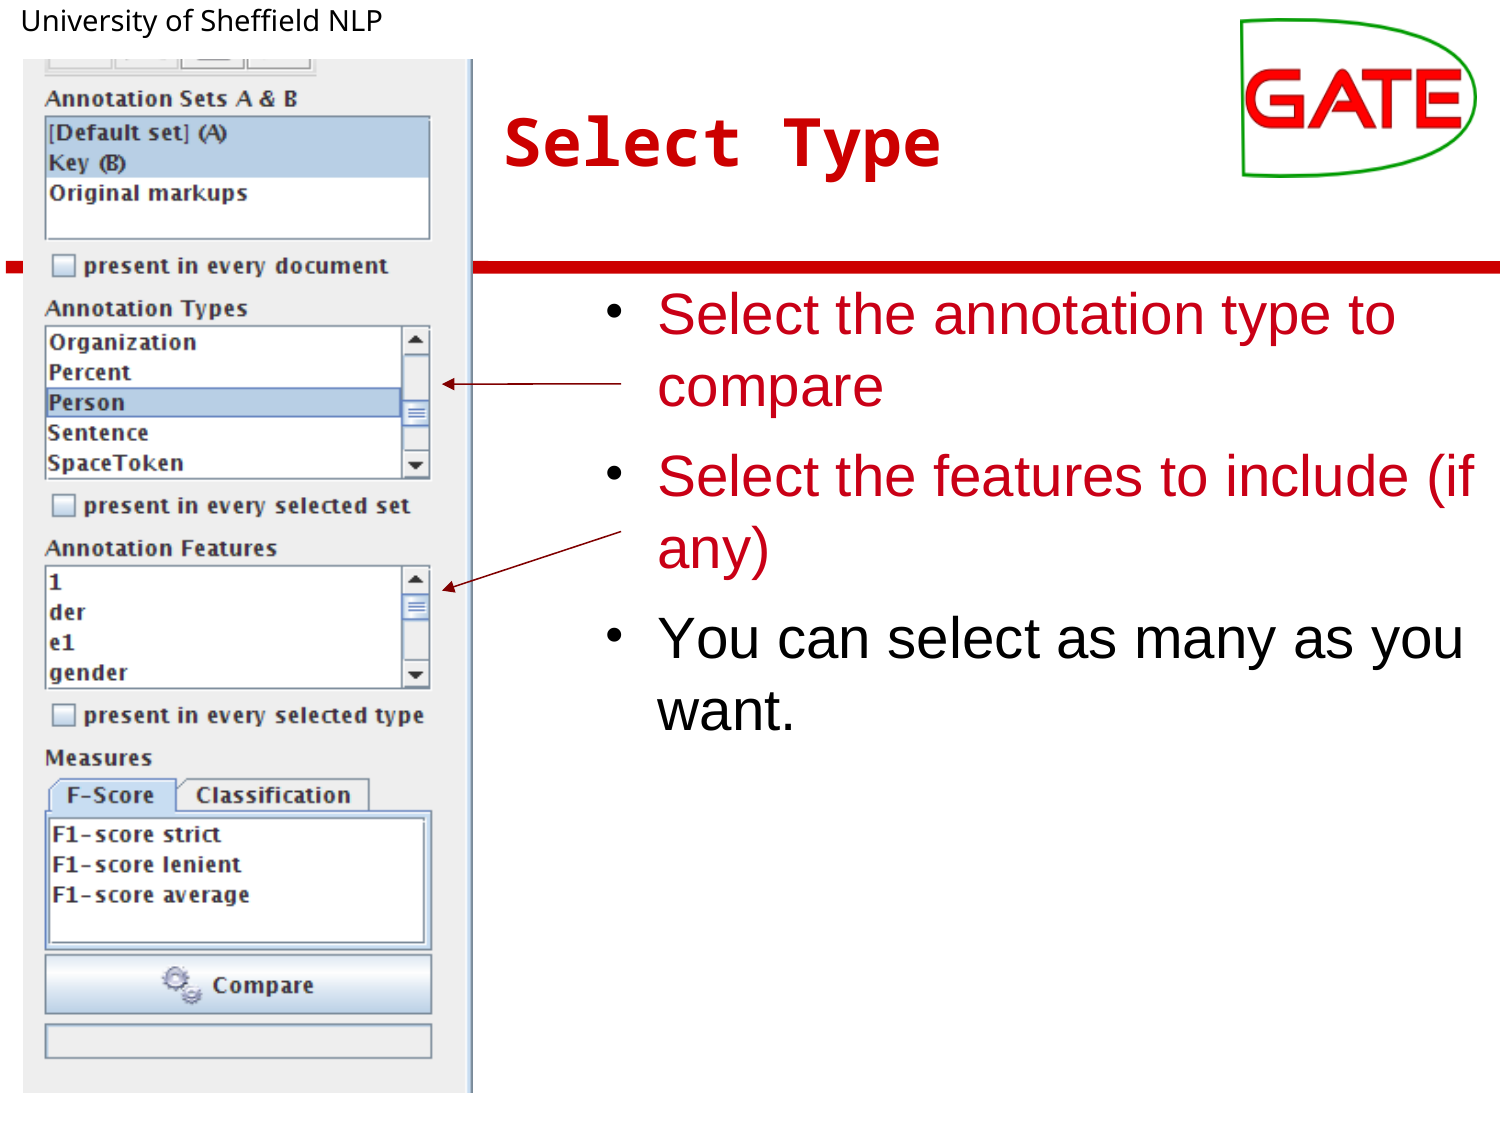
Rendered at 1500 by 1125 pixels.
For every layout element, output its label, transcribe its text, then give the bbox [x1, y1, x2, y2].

title Select Type [502, 45, 1385, 241]
picture [23, 59, 473, 1093]
picture [1240, 18, 1477, 178]
list Select the annotation type to compare Select the features to include (if any) You can select as many as you want. [531, 265, 1500, 1125]
